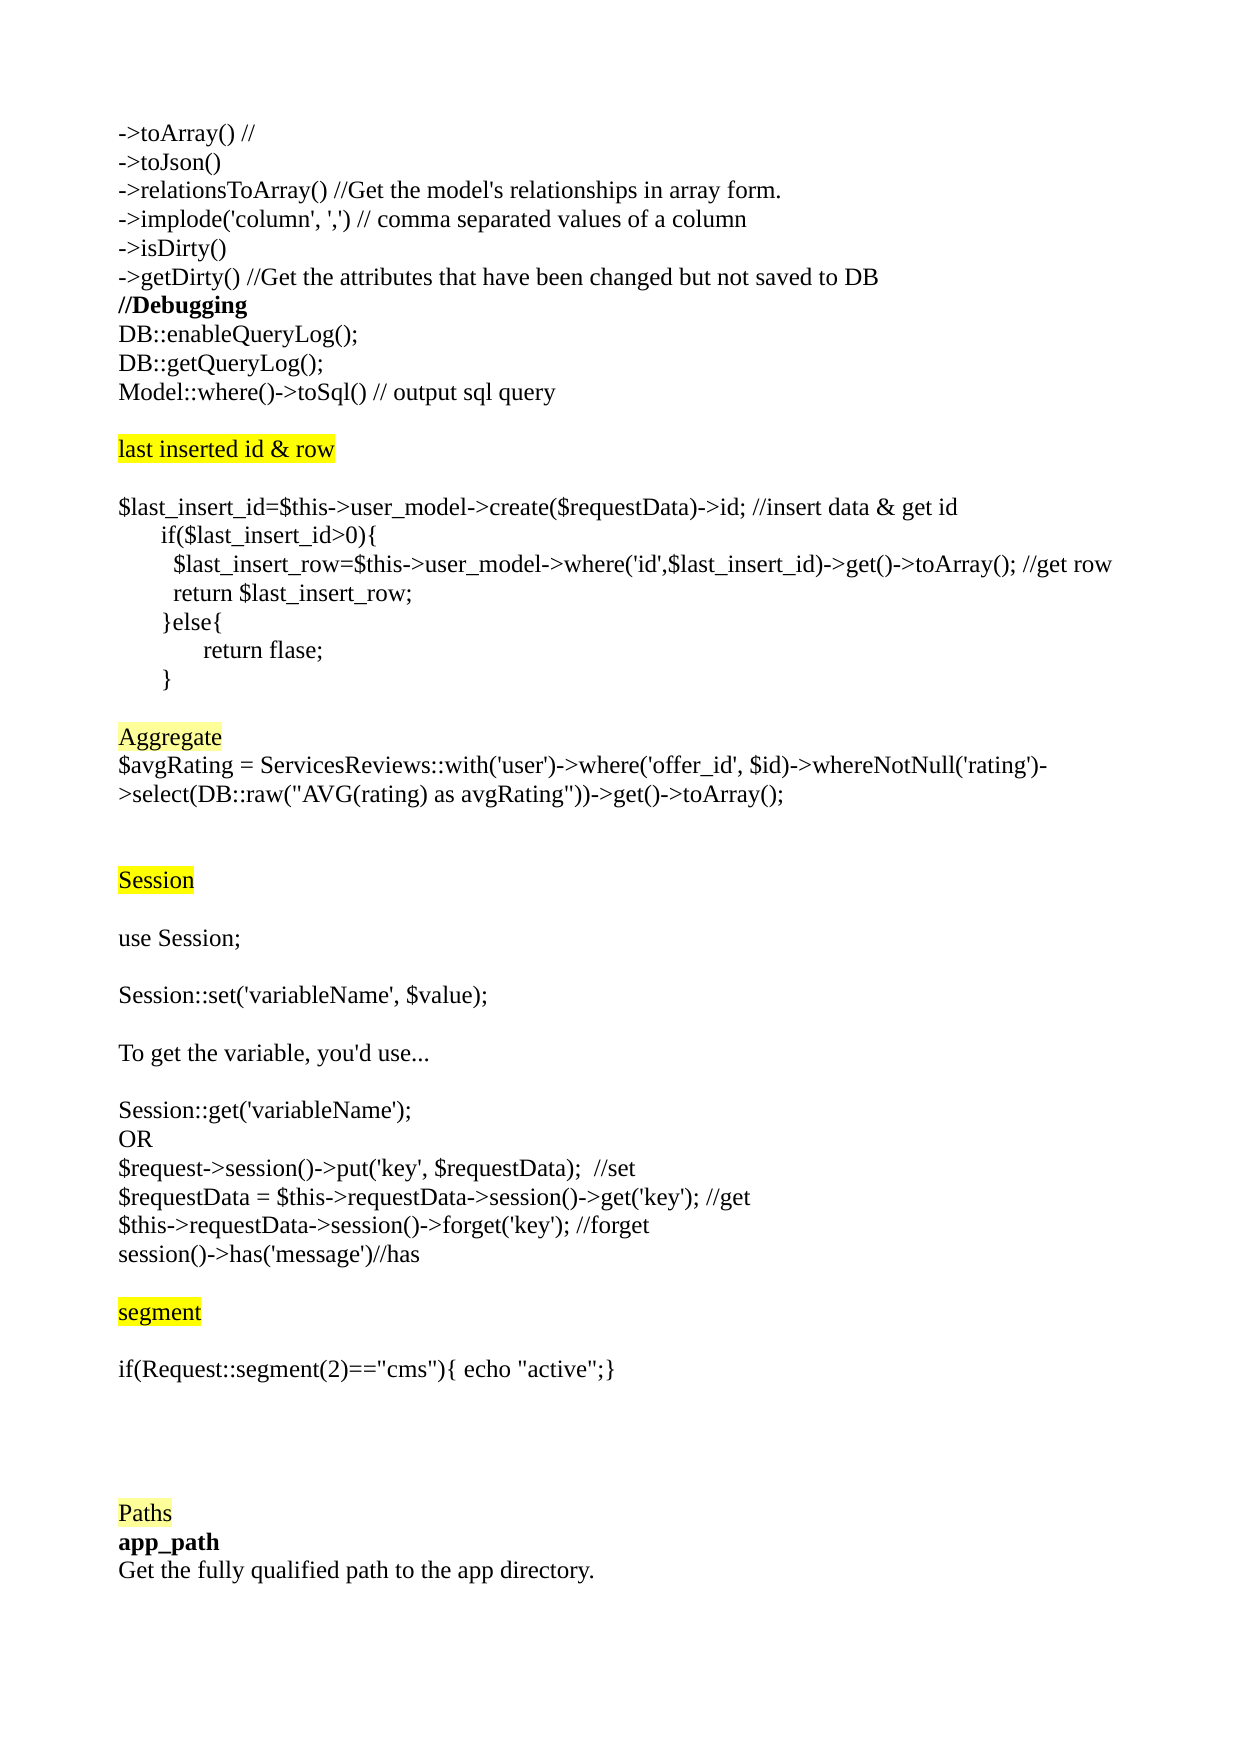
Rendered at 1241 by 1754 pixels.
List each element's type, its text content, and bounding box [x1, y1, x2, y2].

text $requestData = $this->requestData->session()->get('key'); //get [118, 1182, 1122, 1211]
text $last_insert_row=$this->user_model->where('id',$last_insert_id)->get()->toArray(); //get row [118, 549, 1122, 578]
text To get the variable, you'd use... [118, 1038, 1122, 1067]
text Session::set('variableName', $value); [118, 981, 1122, 1009]
text ->toJson() [118, 147, 1122, 176]
text }else{ [118, 607, 1122, 636]
text OR [118, 1124, 1122, 1153]
text if($last_insert_id>0){ [118, 521, 1122, 549]
text return $last_insert_row; [118, 578, 1122, 607]
text last inserted id & row [118, 434, 1122, 463]
text app_path [118, 1527, 1122, 1556]
text $avgRating = ServicesReviews::with('user')->where('offer_id', $id)->whereNotNull('rating')->select(DB::raw("AVG(rating) as avgRating"))->get()->toArray(); [118, 751, 1122, 808]
text ->toArray() // [118, 118, 1122, 147]
text DB::enableQueryLog(); [118, 319, 1122, 348]
text use Session; [118, 923, 1122, 952]
text //Debugging [118, 291, 1122, 319]
text $request->session()->put('key', $requestData); //set [118, 1153, 1122, 1182]
text $this->requestData->session()->forget('key'); //forget [118, 1211, 1122, 1239]
text ->implode('column', ',') // comma separated values of a column [118, 204, 1122, 233]
text if(Request::segment(2)=="cms"){ echo "active";} [118, 1354, 1122, 1383]
text DB::getQueryLog(); [118, 348, 1122, 377]
text session()->has('message')//has [118, 1239, 1122, 1268]
text Paths [118, 1498, 1122, 1527]
text } [118, 664, 1122, 693]
text segment [118, 1297, 1122, 1326]
text $last_insert_id=$this->user_model->create($requestData)->id; //insert data & get id [118, 492, 1122, 521]
text Session::get('variableName'); [118, 1096, 1122, 1124]
text ->getDirty() //Get the attributes that have been changed but not saved to DB [118, 262, 1122, 291]
text ->relationsToArray() //Get the model's relationships in array form. [118, 176, 1122, 204]
text return flase; [118, 636, 1122, 664]
text Model::where()->toSql() // output sql query [118, 377, 1122, 406]
text Get the fully qualified path to the app directory. [118, 1556, 1122, 1584]
text Session [118, 866, 1122, 894]
text ->isDirty() [118, 233, 1122, 262]
text Aggregate [118, 722, 1122, 751]
